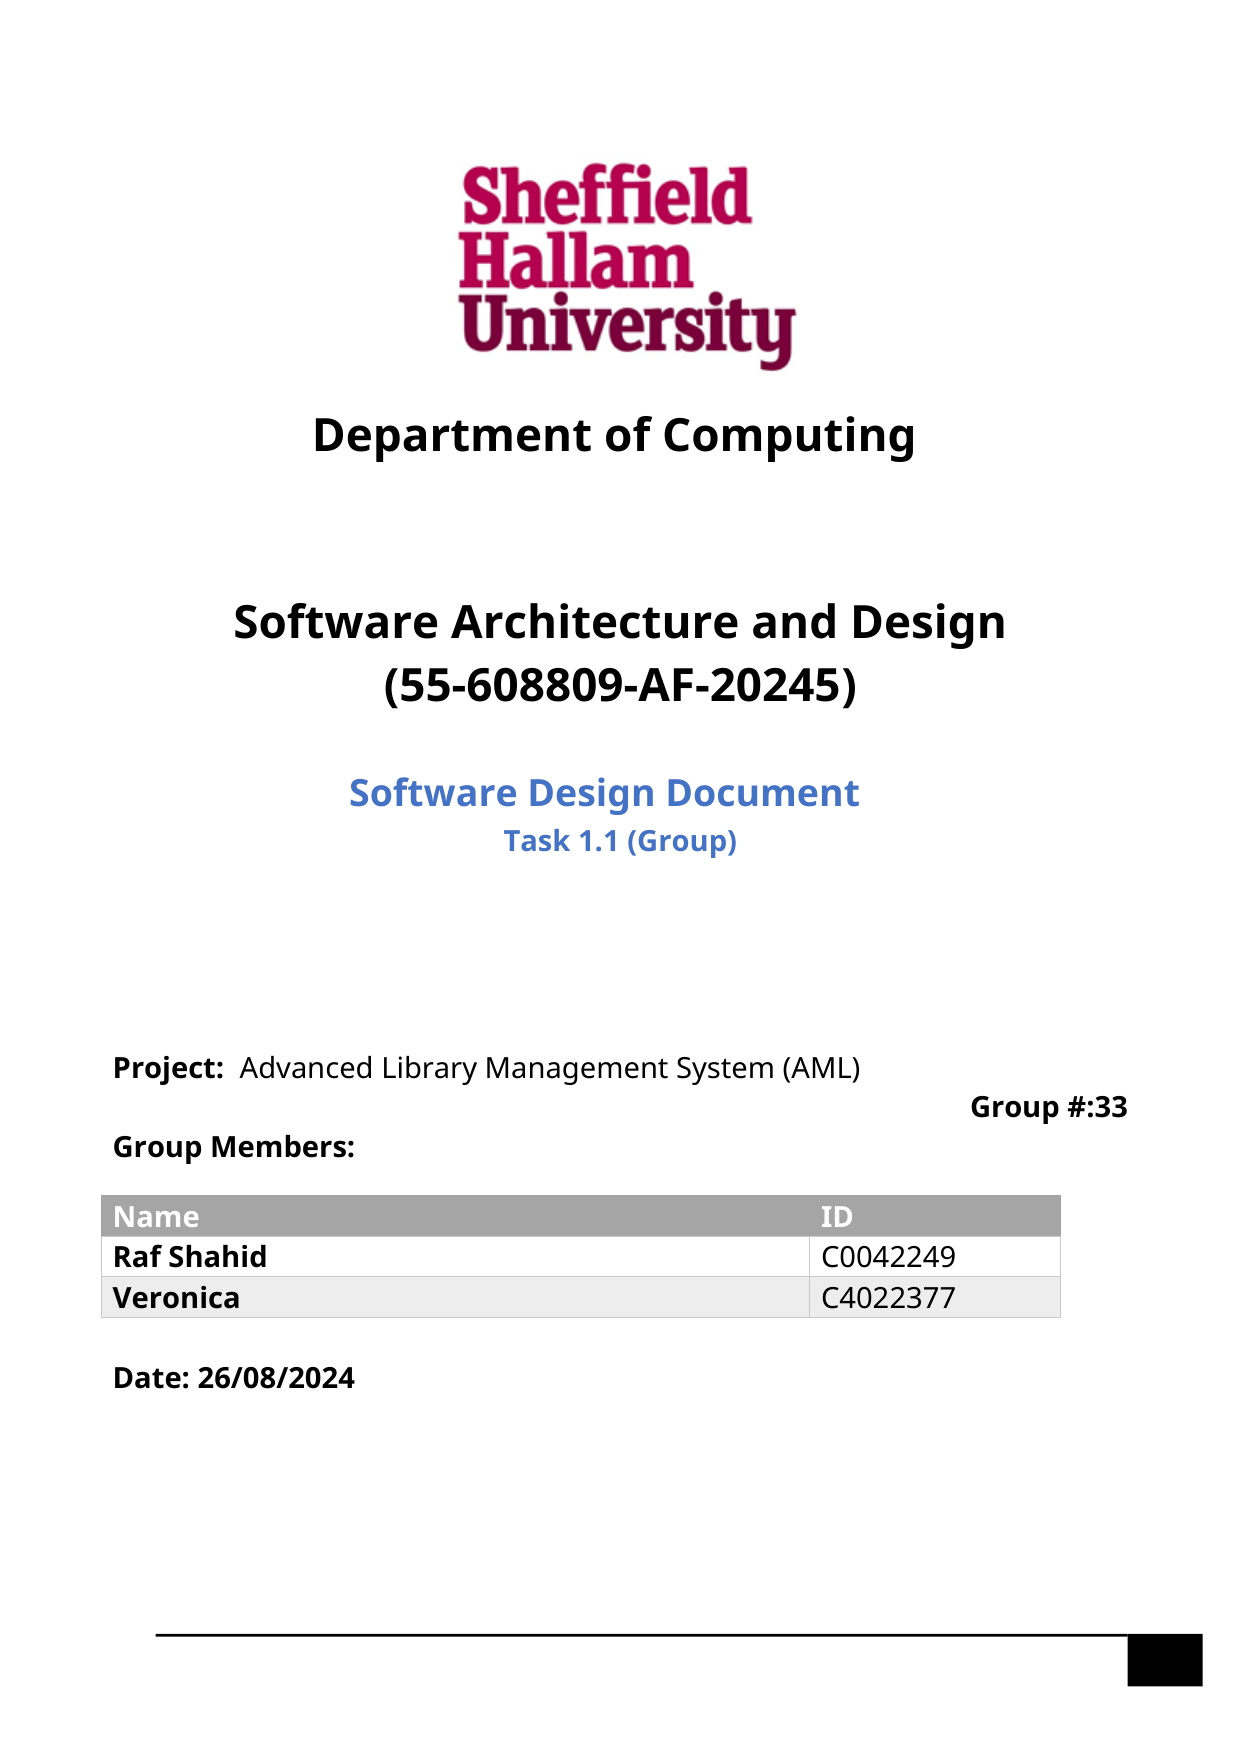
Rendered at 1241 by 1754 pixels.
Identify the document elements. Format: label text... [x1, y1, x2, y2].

text Department of Computing [112, 403, 1128, 465]
text Date: 26/08/2024 [112, 1358, 1128, 1397]
table_cell Raf Shahid [102, 1237, 809, 1276]
text Group Members: [112, 1126, 1128, 1195]
text Task 1.1 (Group) [112, 820, 1128, 860]
picture [452, 150, 800, 390]
text Group #:33 [112, 1087, 1128, 1126]
table_cell C0042249 [810, 1237, 1060, 1276]
table_cell C4022377 [810, 1277, 1060, 1317]
text Software Architecture and Design [112, 590, 1128, 652]
table_header ID [810, 1196, 1060, 1236]
text Software Design Document [112, 758, 1128, 820]
table_cell Veronica [102, 1277, 809, 1317]
text Project: Advanced Library Management System (AML) [112, 1047, 1128, 1087]
table_header Name [102, 1196, 809, 1236]
text (55-608809-AF-20245) [112, 652, 1128, 714]
